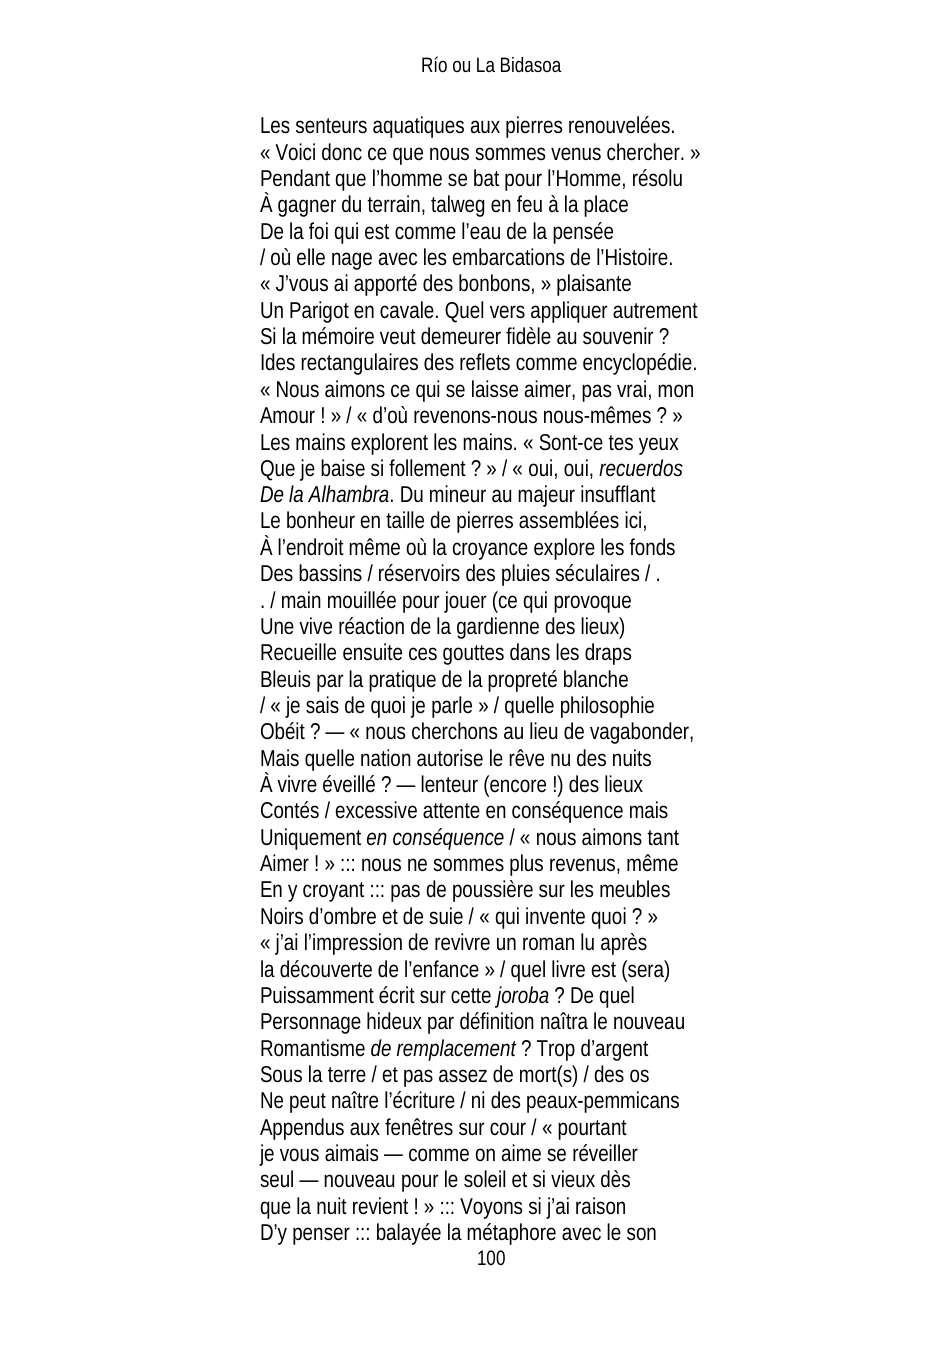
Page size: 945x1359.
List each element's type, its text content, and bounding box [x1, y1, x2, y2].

text Contés / excessive attente en conséquence mais [260, 797, 870, 824]
text Mais quelle nation autorise le rêve nu des nuits [260, 745, 870, 771]
text / où elle nage avec les embarcations de l’Histoire. [260, 244, 870, 270]
text que la nuit revient ! » ::: Voyons si j’ai raison [260, 1193, 870, 1219]
text « Nous aimons ce qui se laisse aimer, pas vrai, mon [260, 376, 870, 402]
text Puissamment écrit sur cette joroba ? De quel [260, 982, 870, 1008]
text . / main mouillée pour jouer (ce qui provoque [260, 587, 870, 613]
text « Voici donc ce que nous sommes venus chercher. » [260, 138, 870, 165]
text Amour ! » / « d’où revenons-nous nous-mêmes ? » [260, 402, 870, 428]
text D’y penser ::: balayée la métaphore avec le son [260, 1219, 870, 1245]
text Un Parigot en cavale. Quel vers appliquer autrement [260, 297, 870, 323]
text À l’endroit même où la croyance explore les fonds [260, 534, 870, 560]
text À gagner du terrain, talweg en feu à la place [260, 191, 870, 218]
text Ides rectangulaires des reflets comme encyclopédie. [260, 349, 870, 376]
text Romantisme de remplacement ? Trop d’argent [260, 1034, 870, 1061]
text Obéit ? — « nous cherchons au lieu de vagabonder, [260, 718, 870, 745]
text À vivre éveillé ? — lenteur (encore !) des lieux [260, 771, 870, 797]
text « j’ai l’impression de revivre un roman lu après [260, 929, 870, 956]
text En y croyant ::: pas de poussière sur les meubles [260, 876, 870, 903]
text Sous la terre / et pas assez de mort(s) / des os [260, 1061, 870, 1087]
text De la foi qui est comme l’eau de la pensée [260, 218, 870, 244]
text Le bonheur en taille de pierres assemblées ici, [260, 507, 870, 534]
text Personnage hideux par définition naîtra le nouveau [260, 1008, 870, 1034]
text Si la mémoire veut demeurer fidèle au souvenir ? [260, 323, 870, 349]
text De la Alhambra. Du mineur au majeur insufflant [260, 481, 870, 507]
text Que je baise si follement ? » / « oui, oui, recuerdos [260, 455, 870, 481]
text Les mains explorent les mains. « Sont-ce tes yeux [260, 428, 870, 455]
text Ne peut naître l’écriture / ni des peaux-pemmicans [260, 1087, 870, 1114]
text la découverte de l’enfance » / quel livre est (sera) [260, 956, 870, 982]
text « J’vous ai apporté des bonbons, » plaisante [260, 270, 870, 297]
text Noirs d’ombre et de suie / « qui invente quoi ? » [260, 903, 870, 929]
text Pendant que l’homme se bat pour l’Homme, résolu [260, 165, 870, 191]
text Recueille ensuite ces gouttes dans les draps [260, 639, 870, 666]
text / « je sais de quoi je parle » / quelle philosophie [260, 692, 870, 718]
text Des bassins / réservoirs des pluies séculaires / . [260, 560, 870, 587]
text Une vive réaction de la gardienne des lieux) [260, 613, 870, 639]
text Les senteurs aquatiques aux pierres renouvelées. [260, 112, 870, 138]
text je vous aimais — comme on aime se réveiller [260, 1140, 870, 1166]
text seul — nouveau pour le soleil et si vieux dès [260, 1166, 870, 1193]
text Appendus aux fenêtres sur cour / « pourtant [260, 1114, 870, 1140]
text Aimer ! » ::: nous ne sommes plus revenus, même [260, 850, 870, 876]
text Bleuis par la pratique de la propreté blanche [260, 666, 870, 692]
text Uniquement en conséquence / « nous aimons tant [260, 824, 870, 850]
